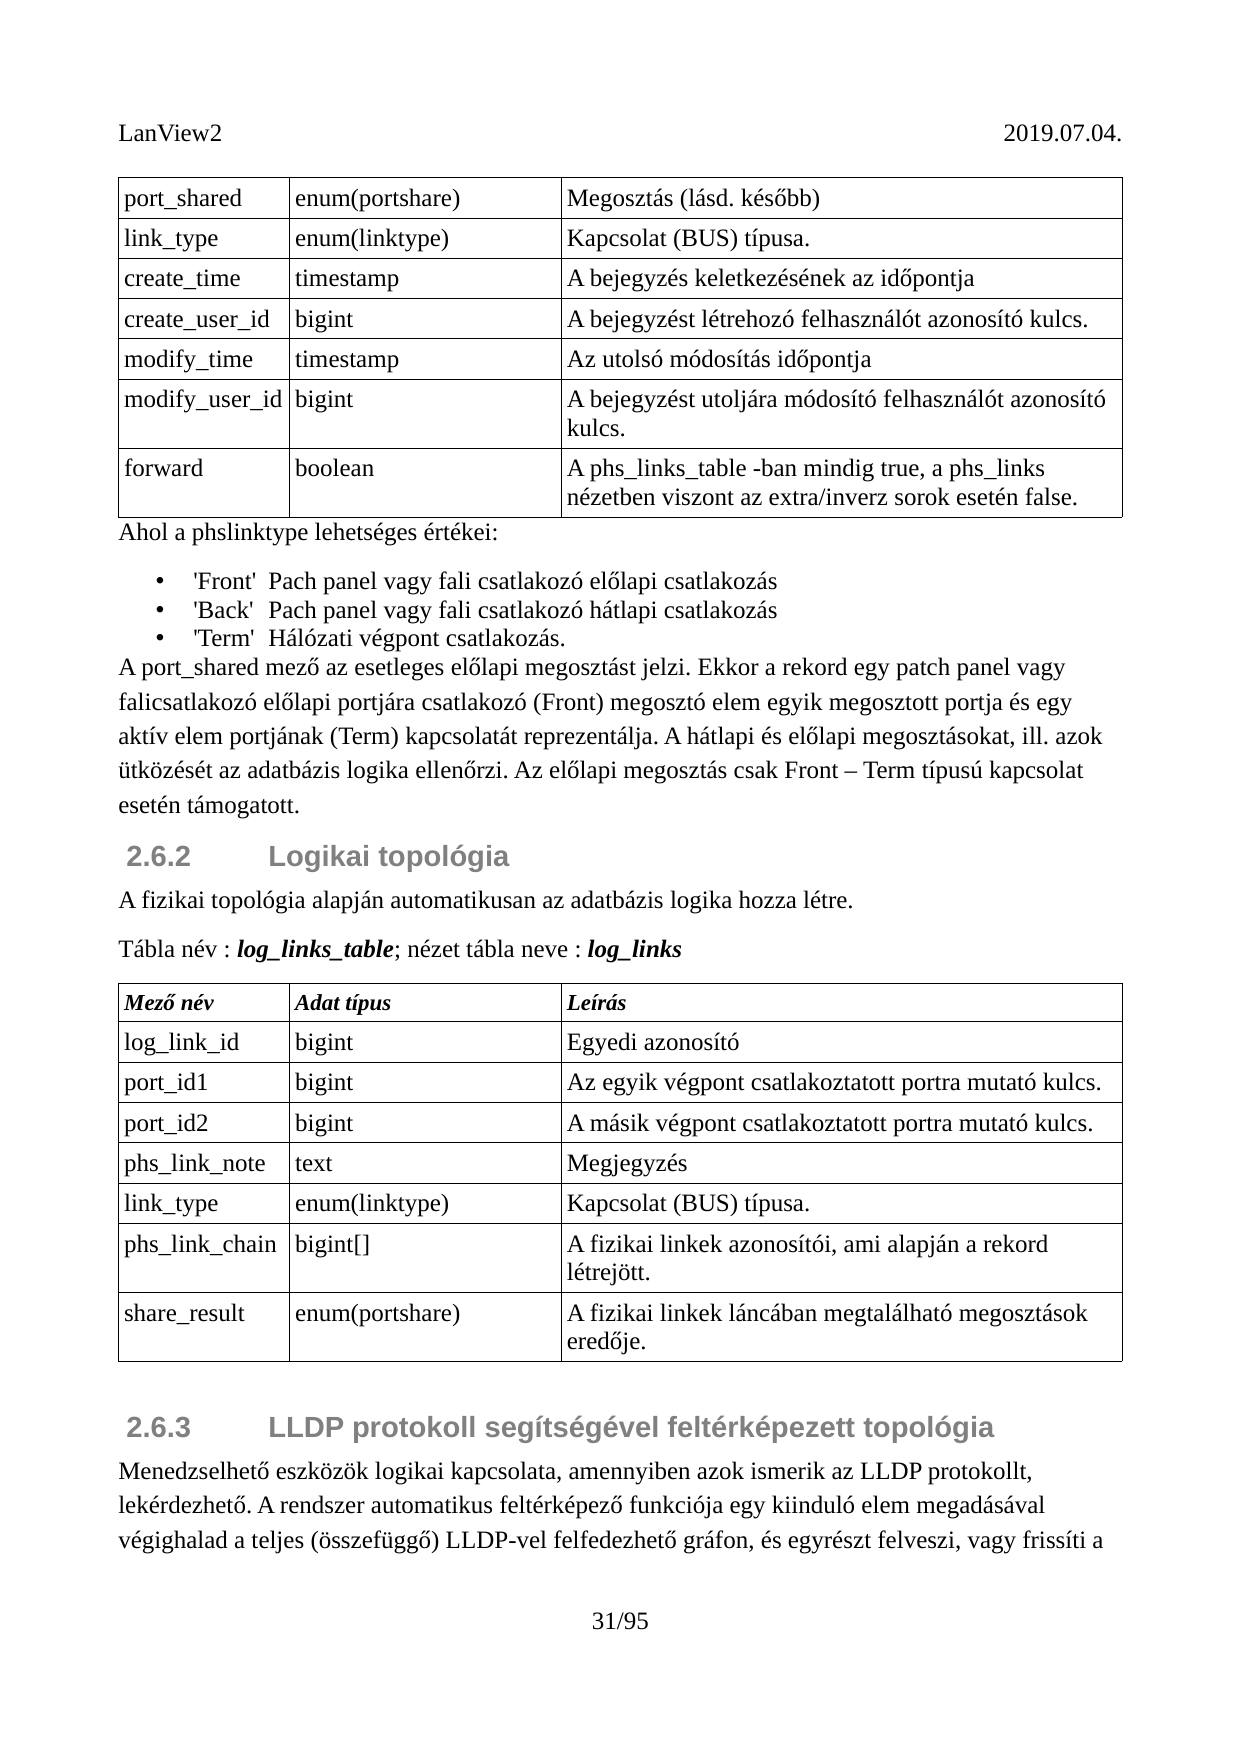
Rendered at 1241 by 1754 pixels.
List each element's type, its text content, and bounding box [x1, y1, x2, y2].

table_cell link_type [119, 1184, 289, 1223]
table_cell bigint [290, 1022, 561, 1062]
table_cell share_result [119, 1293, 289, 1361]
list 'Term' Hálózati végpont csatlakozás. [156, 623, 1122, 652]
table_header Leírás [562, 984, 1122, 1021]
table_cell port_id2 [119, 1103, 289, 1142]
text A fizikai topológia alapján automatikusan az adatbázis logika hozza létre. [118, 885, 1122, 914]
table_cell A phs_links_table -ban mindig true, a phs_links nézetben viszont az extra/inverz sorok esetén false. [562, 449, 1122, 517]
table_cell Az utolsó módosítás időpontja [562, 339, 1122, 379]
table_cell A másik végpont csatlakoztatott portra mutató kulcs. [562, 1103, 1122, 1142]
table_cell modify_time [119, 339, 289, 379]
table_cell create_user_id [119, 299, 289, 338]
table_cell boolean [290, 449, 561, 517]
table_cell enum(linktype) [290, 1184, 561, 1223]
table_cell bigint [290, 1103, 561, 1142]
table_cell phs_link_note [119, 1143, 289, 1182]
list 'Back' Pach panel vagy fali csatlakozó hátlapi csatlakozás [156, 595, 1122, 623]
table_cell A fizikai linkek láncában megtalálható megosztások eredője. [562, 1293, 1122, 1361]
text Tábla név : log_links_table; nézet tábla neve : log_links [118, 934, 1122, 963]
table_cell create_time [119, 259, 289, 298]
table_cell forward [119, 449, 289, 517]
table_cell bigint [290, 380, 561, 448]
text A port_shared mező az esetleges előlapi megosztást jelzi. Ekkor a rekord egy patch panel vagy falicsatlakozó előlapi portjára csatlakozó (Front) megosztó elem egyik megosztott portja és egy aktív elem portjának (Term) kapcsolatát reprezentálja. A hátlapi és előlapi megosztásokat, ill. azok ütközését az adatbázis logika ellenőrzi. Az előlapi megosztás csak Front – Term típusú kapcsolat esetén támogatott. [118, 652, 1122, 819]
table_cell enum(portshare) [290, 1293, 561, 1361]
table_cell link_type [119, 219, 289, 258]
table_cell bigint[] [290, 1224, 561, 1292]
table_cell Az egyik végpont csatlakoztatott portra mutató kulcs. [562, 1063, 1122, 1102]
text Ahol a phslinktype lehetséges értékei: [118, 518, 1122, 546]
table_cell A bejegyzést utoljára módosító felhasználót azonosító kulcs. [562, 380, 1122, 448]
table_cell Megosztás (lásd. később) [562, 178, 1122, 217]
table_cell A fizikai linkek azonosítói, ami alapján a rekord létrejött. [562, 1224, 1122, 1292]
table_cell port_id1 [119, 1063, 289, 1102]
table_cell A bejegyzés keletkezésének az időpontja [562, 259, 1122, 298]
table_header Adat típus [290, 984, 561, 1021]
list 'Front' Pach panel vagy fali csatlakozó előlapi csatlakozás [156, 566, 1122, 595]
text Menedzselhető eszközök logikai kapcsolata, amennyiben azok ismerik az LLDP protokollt, lekérdezhető. A rendszer automatikus feltérképező funkciója egy kiinduló elem megadásával végighalad a teljes (összefüggő) LLDP-vel felfedezhető gráfon, és egyrészt felveszi, vagy frissíti a [118, 1456, 1122, 1554]
table_cell port_shared [119, 178, 289, 217]
table_cell Kapcsolat (BUS) típusa. [562, 219, 1122, 258]
table_cell text [290, 1143, 561, 1182]
table_cell Kapcsolat (BUS) típusa. [562, 1184, 1122, 1223]
table_cell phs_link_chain [119, 1224, 289, 1292]
table_cell Egyedi azonosító [562, 1022, 1122, 1062]
table_cell bigint [290, 1063, 561, 1102]
table_cell A bejegyzést létrehozó felhasználót azonosító kulcs. [562, 299, 1122, 338]
table_cell timestamp [290, 339, 561, 379]
table_cell modify_user_id [119, 380, 289, 448]
subtitle Logikai topológia [118, 839, 1122, 873]
table_cell Megjegyzés [562, 1143, 1122, 1182]
table_cell enum(portshare) [290, 178, 561, 217]
table_cell log_link_id [119, 1022, 289, 1062]
table_cell enum(linktype) [290, 219, 561, 258]
table_cell timestamp [290, 259, 561, 298]
subtitle LLDP protokoll segítségével feltérképezett topológia [118, 1410, 1122, 1444]
table_cell bigint [290, 299, 561, 338]
table_header Mező név [119, 984, 289, 1021]
